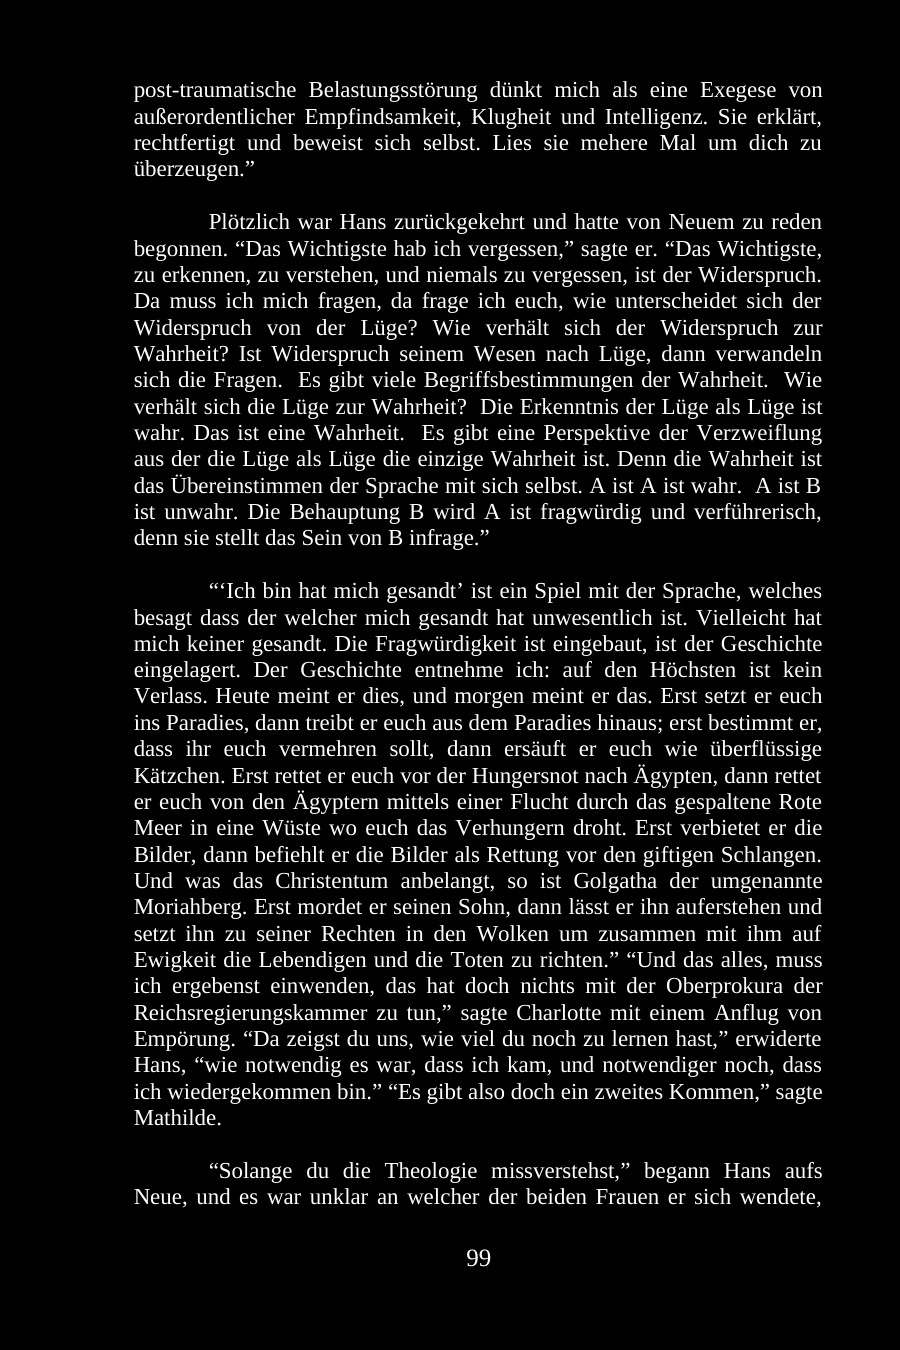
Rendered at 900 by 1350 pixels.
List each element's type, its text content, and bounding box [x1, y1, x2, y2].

text “Solange du die Theologie missverstehst,” begann Hans aufs Neue, und es war unklar an welcher der beiden Frauen er sich wendete, [133, 1157, 823, 1210]
text post-traumatische Belastungsstörung dünkt mich als eine Exegese von außerordentlicher Empfindsamkeit, Klugheit und Intelligenz. Sie erklärt, rechtfertigt und beweist sich selbst. Lies sie mehere Mal um dich zu überzeugen.” [133, 76, 823, 182]
text “‘Ich bin hat mich gesandt’ ist ein Spiel mit der Sprache, welches besagt dass der welcher mich gesandt hat unwesentlich ist. Vielleicht hat mich keiner gesandt. Die Fragwürdigkeit ist eingebaut, ist der Geschichte eingelagert. Der Geschichte entnehme ich: auf den Höchsten ist kein Verlass. Heute meint er dies, und morgen meint er das. Erst setzt er euch ins Paradies, dann treibt er euch aus dem Paradies hinaus; erst bestimmt er, dass ihr euch vermehren sollt, dann ersäuft er euch wie überflüssige Kätzchen. Erst rettet er euch vor der Hungersnot nach Ägypten, dann rettet er euch von den Ägyptern mittels einer Flucht durch das gespaltene Rote Meer in eine Wüste wo euch das Verhungern droht. Erst verbietet er die Bilder, dann befiehlt er die Bilder als Rettung vor den giftigen Schlangen. Und was das Christentum anbelangt, so ist Golgatha der umgenannte Moriahberg. Erst mordet er seinen Sohn, dann lässt er ihn auferstehen und setzt ihn zu seiner Rechten in den Wolken um zusammen mit ihm auf Ewigkeit die Lebendigen und die Toten zu richten.” “Und das alles, muss ich ergebenst einwenden, das hat doch nichts mit der Oberprokura der Reichsregierungskammer zu tun,” sagte Charlotte mit einem Anflug von Empörung. “Da zeigst du uns, wie viel du noch zu lernen hast,” erwiderte Hans, “wie notwendig es war, dass ich kam, und notwendiger noch, dass ich wiedergekommen bin.” “Es gibt also doch ein zweites Kommen,” sagte Mathilde. [133, 577, 823, 1131]
text Plötzlich war Hans zurückgekehrt und hatte von Neuem zu reden begonnen. “Das Wichtigste hab ich vergessen,” sagte er. “Das Wichtigste, zu erkennen, zu verstehen, und niemals zu vergessen, ist der Widerspruch. Da muss ich mich fragen, da frage ich euch, wie unterscheidet sich der Widerspruch von der Lüge? Wie verhält sich der Widerspruch zur Wahrheit? Ist Widerspruch seinem Wesen nach Lüge, dann verwandeln sich die Fragen. Es gibt viele Begriffsbestimmungen der Wahrheit. Wie verhält sich die Lüge zur Wahrheit? Die Erkenntnis der Lüge als Lüge ist wahr. Das ist eine Wahrheit. Es gibt eine Perspektive der Verzweiflung aus der die Lüge als Lüge die einzige Wahrheit ist. Denn die Wahrheit ist das Übereinstimmen der Sprache mit sich selbst. A ist A ist wahr. A ist B ist unwahr. Die Behauptung B wird A ist fragwürdig und verführerisch, denn sie stellt das Sein von B infrage.” [133, 208, 823, 551]
